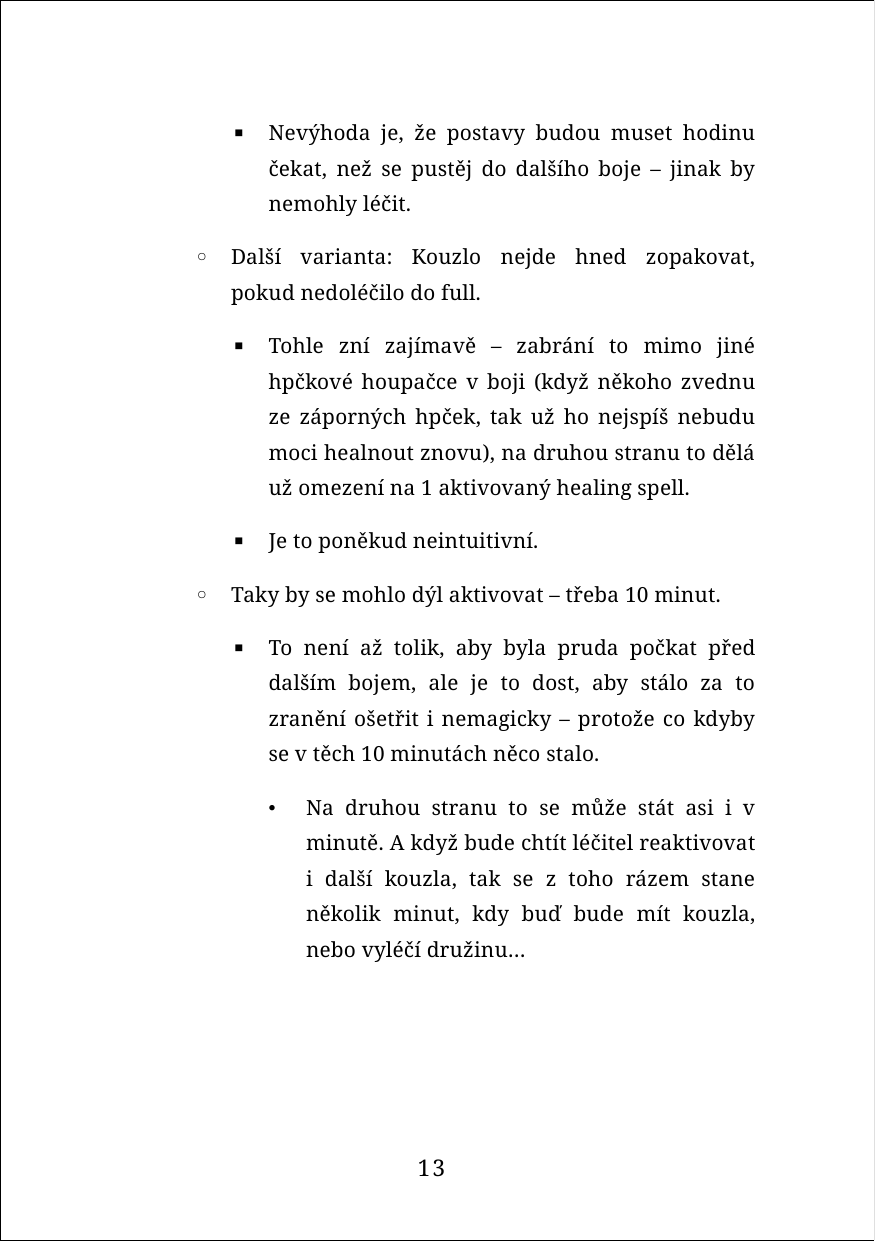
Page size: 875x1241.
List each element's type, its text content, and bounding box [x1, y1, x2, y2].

list Taky by se mohlo dýl aktivovat – třeba 10 minut. [193, 580, 756, 608]
list Je to poněkud neintuitivní. [231, 527, 756, 555]
list Tohle zní zajímavě – zabrání to mimo jiné hpčkové houpačce v boji (když někoho zvednu ze záporných hpček, tak už ho nejspíš nebudu moci healnout znovu), na druhou stranu to dělá už omezení na 1 aktivovaný healing spell. [231, 331, 756, 502]
list Další varianta: Kouzlo nejde hned zopakovat, pokud nedoléčilo do full. [193, 242, 756, 306]
list Nevýhoda je, že postavy budou muset hodinu čekat, než se pustěj do dalšího boje – jinak by nemohly léčit. [231, 118, 756, 218]
list To není až tolik, aby byla pruda počkat před dalším bojem, ale je to dost, aby stálo za to zranění ošetřit i nemagicky – protože co kdyby se v těch 10 minutách něco stalo. [231, 633, 756, 768]
list Na druhou stranu to se může stát asi i v minutě. A když bude chtít léčitel reaktivovat i další kouzla, tak se z toho rázem stane několik minut, kdy buď bude mít kouzla, nebo vyléčí družinu… [268, 793, 756, 963]
